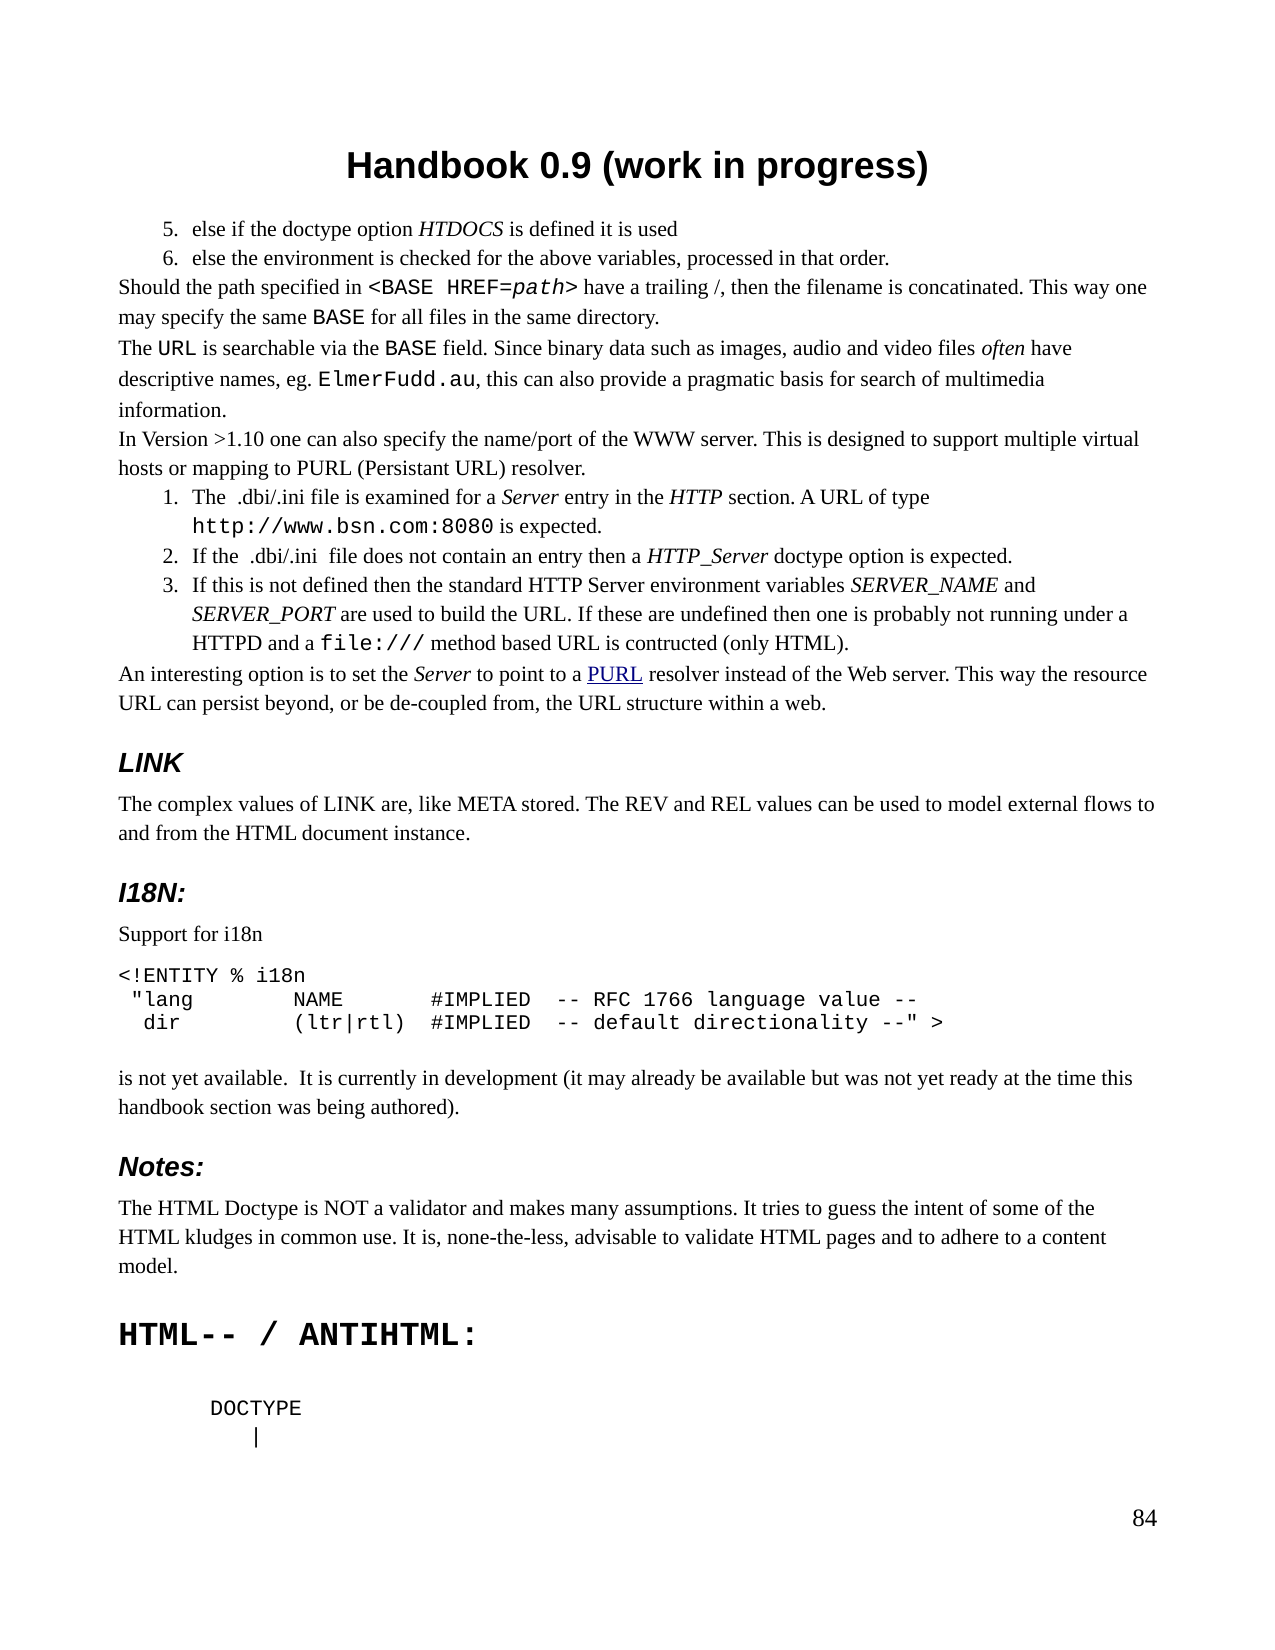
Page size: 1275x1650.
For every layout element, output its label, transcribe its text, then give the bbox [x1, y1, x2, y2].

text The URL is searchable via the BASE field. Since binary data such as images, audio and video files often have descriptive names, eg. ElmerFudd.au, this can also provide a pragmatic basis for search of multimedia information. [118, 335, 1157, 422]
list else the environment is checked for the above variables, processed in that order. [162, 245, 1157, 270]
text is not yet available. It is currently in development (it may already be available but was not yet ready at the time this handbook section was being authored). [118, 1065, 1157, 1119]
text An interesting option is to set the Server to point to a PURL resolver instead of the Web server. This way the resource URL can persist beyond, or be de-coupled from, the URL structure within a web. [118, 661, 1157, 716]
text DOCTYPE [118, 1397, 1157, 1422]
text "lang NAME #IMPLIED -- RFC 1766 language value -- [118, 988, 1157, 1012]
subtitle Notes: [118, 1151, 1157, 1183]
text In Version >1.10 one can also specify the name/port of the WWW server. This is designed to support multiple virtual hosts or mapping to PURL (Persistant URL) resolver. [118, 426, 1157, 480]
text dir (ltr|rtl) #IMPLIED -- default directionality --" > [118, 1012, 1157, 1036]
text The HTML Doctype is NOT a validator and makes many assumptions. It tries to guess the intent of some of the HTML kludges in common use. It is, none-the-less, advisable to validate HTML pages and to adhere to a content model. [118, 1195, 1157, 1278]
text Should the path specified in <BASE HREF=path> have a trailing /, then the filename is concatinated. This way one may specify the same BASE for all files in the same directory. [118, 274, 1157, 331]
list If this is not defined then the standard HTTP Server environment variables SERVER_NAME and SERVER_PORT are used to build the URL. If these are undefined then one is probably not running under a HTTPD and a file:/// method based URL is contructed (only HTML). [162, 572, 1157, 657]
subtitle LINK [118, 747, 1157, 779]
text <!ENTITY % i18n [118, 965, 1157, 988]
text The complex values of LINK are, like META stored. The REV and REL values can be used to model external flows to and from the HTML document instance. [118, 791, 1157, 845]
list If the .dbi/.ini file does not contain an entry then a HTTP_Server doctype option is expected. [162, 543, 1157, 569]
text | [118, 1425, 1157, 1450]
text Support for i18n [118, 921, 1157, 946]
subtitle HTML-- / ANTIHTML: [118, 1318, 1157, 1356]
list The .dbi/.ini file is examined for a Server entry in the HTTP section. A URL of type http://www.bsn.com:8080 is expected. [162, 484, 1157, 539]
list else if the doctype option HTDOCS is defined it is used [162, 216, 1157, 241]
subtitle I18N: [118, 877, 1157, 908]
